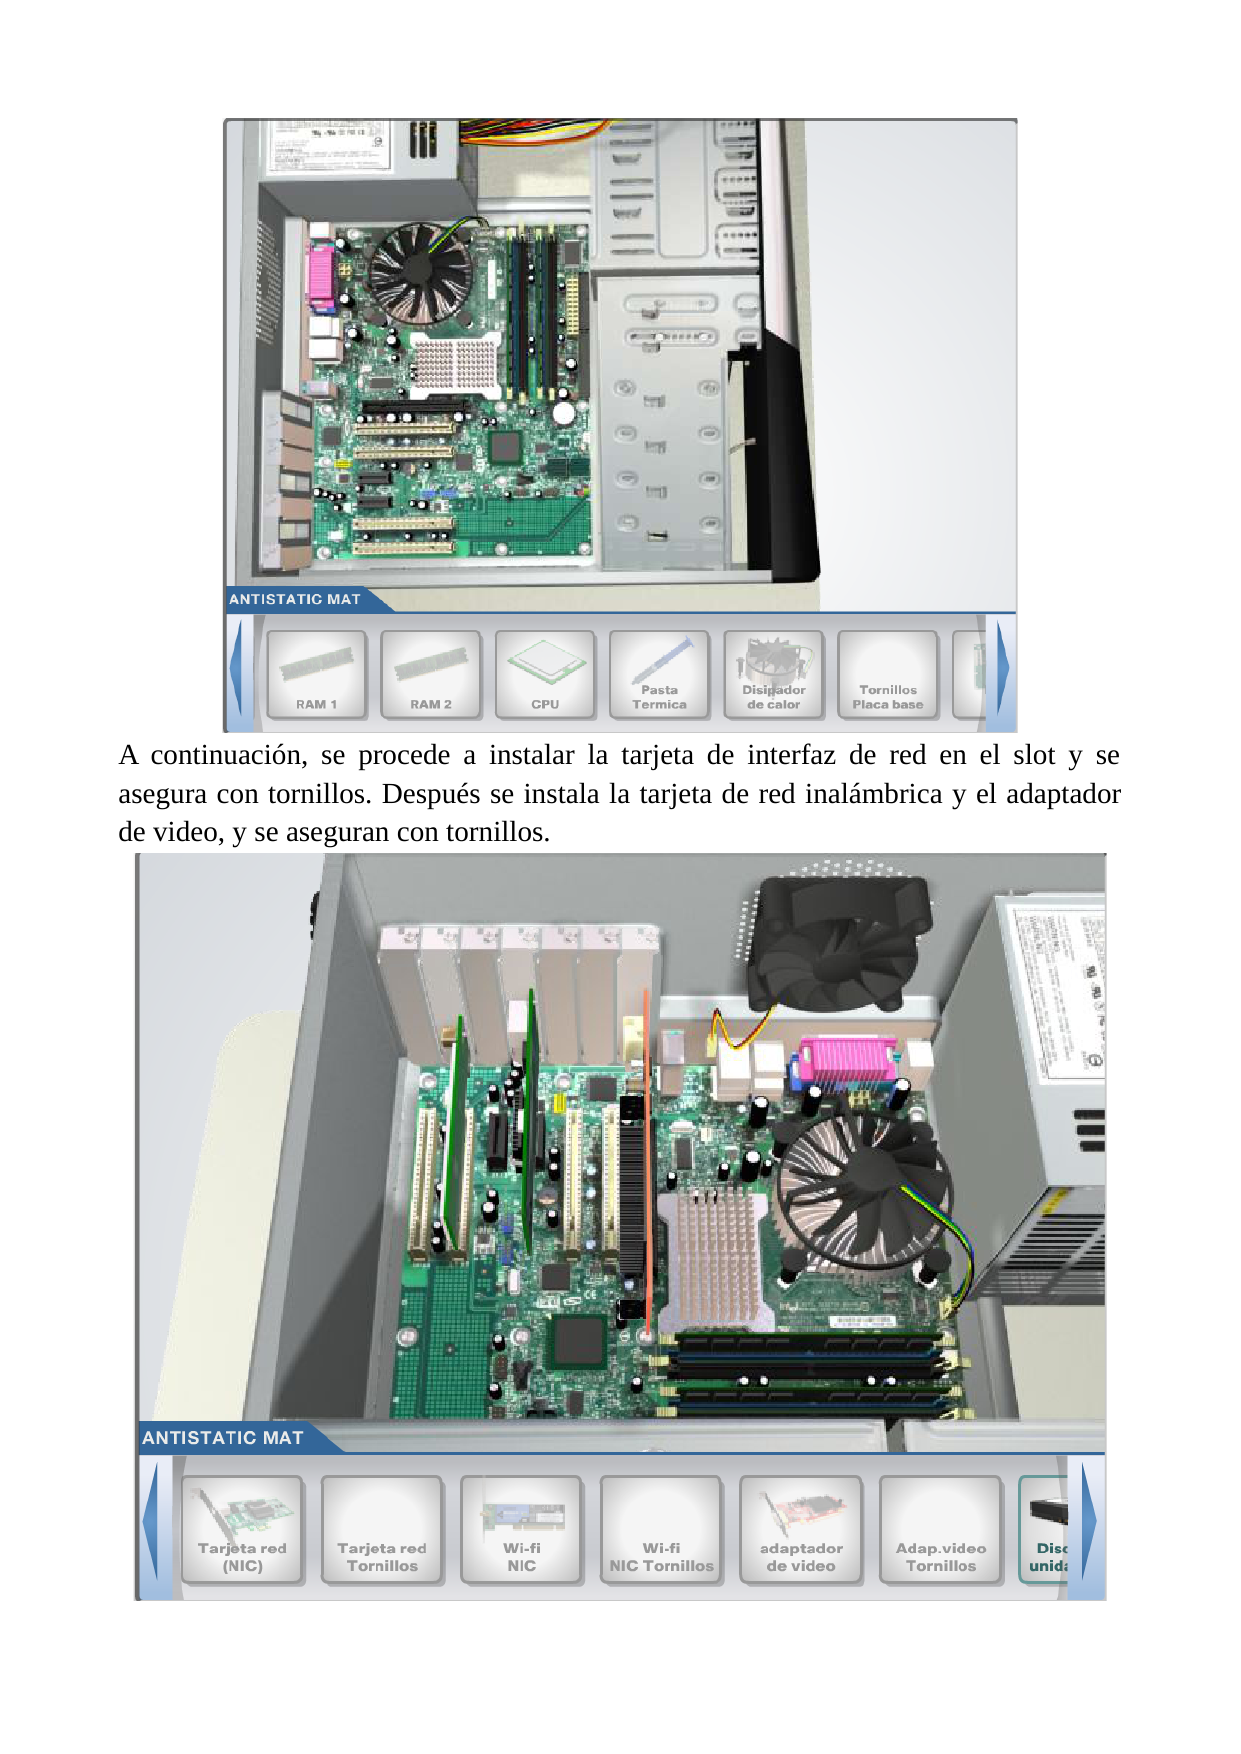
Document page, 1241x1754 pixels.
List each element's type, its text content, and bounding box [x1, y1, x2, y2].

picture [133, 853, 1107, 1601]
text A continuación, se procede a instalar la tarjeta de interfaz de red en el slot y se asegura con tornillos. Después se instala la tarjeta de red inalámbrica y el adaptador de video, y se aseguran con tornillos. [118, 733, 1122, 848]
picture [222, 118, 1018, 733]
